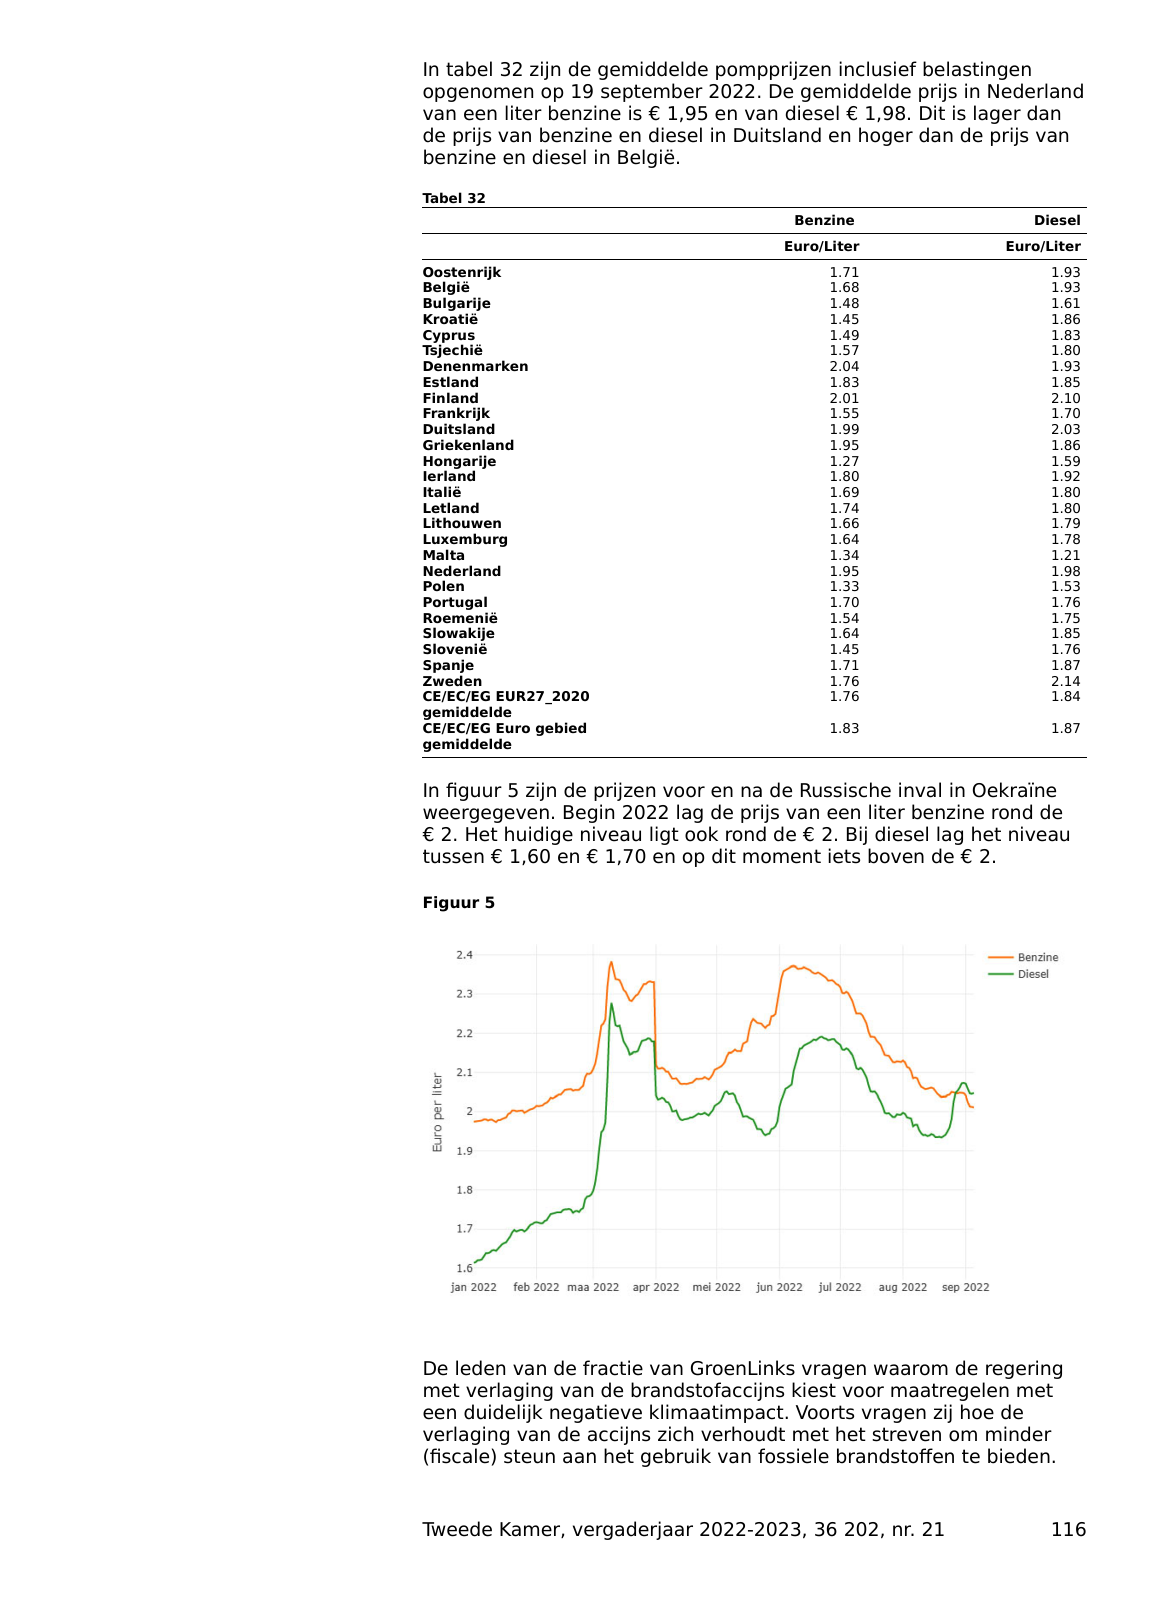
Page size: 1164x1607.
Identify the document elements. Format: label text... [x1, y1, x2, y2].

table_cell 1.84 [865, 689, 1087, 721]
table_cell 2.10 [865, 390, 1087, 406]
table_cell 1.45 [644, 312, 865, 327]
table_cell Tsjechië [422, 343, 644, 359]
table_cell 1.80 [644, 469, 865, 485]
table_cell Letland [422, 501, 644, 516]
table_cell Luxemburg [422, 532, 644, 548]
table_cell 1.55 [644, 406, 865, 422]
table_cell Zweden [422, 674, 644, 689]
table_cell 1.70 [865, 406, 1087, 422]
table_cell 1.34 [644, 548, 865, 563]
table_cell Ierland [422, 469, 644, 485]
table_cell Polen [422, 579, 644, 595]
table_cell 1.33 [644, 579, 865, 595]
table_cell Duitsland [422, 422, 644, 438]
table_cell 1.57 [644, 343, 865, 359]
table_cell 1.68 [644, 280, 865, 296]
table_cell 1.76 [865, 595, 1087, 611]
table_cell 1.87 [865, 658, 1087, 673]
table_cell Griekenland [422, 438, 644, 453]
table_cell [422, 208, 644, 233]
table_cell Nederland [422, 564, 644, 579]
table_cell 1.69 [644, 485, 865, 501]
table_cell Slowakije [422, 626, 644, 642]
table_cell Lithouwen [422, 516, 644, 532]
table_cell 1.70 [644, 595, 865, 611]
table_cell 1.83 [865, 328, 1087, 343]
table_cell Cyprus [422, 328, 644, 343]
table_cell 1.27 [644, 453, 865, 469]
table_cell Diesel [865, 208, 1087, 233]
table_cell Kroatië [422, 312, 644, 327]
table_cell 1.93 [865, 280, 1087, 296]
table_cell Slovenië [422, 642, 644, 658]
table_cell 1.71 [644, 658, 865, 673]
table_cell Euro/Liter [865, 234, 1087, 259]
table_cell Spanje [422, 658, 644, 673]
table_cell 1.86 [865, 438, 1087, 453]
table_cell 1.64 [644, 532, 865, 548]
table_cell 1.99 [644, 422, 865, 438]
table_cell 1.64 [644, 626, 865, 642]
table_cell 1.95 [644, 564, 865, 579]
table_cell CE/EC/EG EUR27_2020 gemiddelde [422, 689, 644, 721]
table_cell 1.49 [644, 328, 865, 343]
table_cell 2.14 [865, 674, 1087, 689]
text In tabel 32 zijn de gemiddelde pompprijzen inclusief belastingen opgenomen op 19 september 2022. De gemiddelde prijs in Nederland van een liter benzine is € 1,95 en van diesel € 1,98. Dit is lager dan de prijs van benzine en diesel in Duitsland en hoger dan de prijs van benzine en diesel in België. [422, 59, 1087, 169]
table_cell 2.03 [865, 422, 1087, 438]
table_cell Finland [422, 390, 644, 406]
table_cell 1.76 [865, 642, 1087, 658]
text De leden van de fractie van GroenLinks vragen waarom de regering met verlaging van de brandstofaccijns kiest voor maatregelen met een duidelijk negatieve klimaatimpact. Voorts vragen zij hoe de verlaging van de accijns zich verhoudt met het streven om minder (fiscale) steun aan het gebruik van fossiele brandstoffen te bieden. [422, 1358, 1087, 1468]
table_cell 2.04 [644, 359, 865, 375]
table_cell 1.80 [865, 343, 1087, 359]
table_cell Estland [422, 375, 644, 390]
table_cell 1.80 [865, 485, 1087, 501]
table_cell Denenmarken [422, 359, 644, 375]
table_cell [422, 234, 644, 259]
table_cell 1.48 [644, 296, 865, 312]
table_cell 2.01 [644, 390, 865, 406]
table_cell 1.83 [644, 375, 865, 390]
table_cell 1.71 [644, 260, 865, 280]
table_cell 1.87 [865, 721, 1087, 757]
table_cell 1.61 [865, 296, 1087, 312]
table_cell Oostenrijk [422, 260, 644, 280]
table_cell Benzine [644, 208, 865, 233]
table_cell 1.93 [865, 260, 1087, 280]
table_cell 1.95 [644, 438, 865, 453]
table_cell Portugal [422, 595, 644, 611]
table_cell 1.93 [865, 359, 1087, 375]
table_cell 1.76 [644, 674, 865, 689]
table_cell CE/EC/EG Euro gebied gemiddelde [422, 721, 644, 757]
table_cell Roemenië [422, 611, 644, 626]
table_cell 1.79 [865, 516, 1087, 532]
table_cell 1.78 [865, 532, 1087, 548]
table_cell 1.66 [644, 516, 865, 532]
text In figuur 5 zijn de prijzen voor en na de Russische inval in Oekraïne weergegeven. Begin 2022 lag de prijs van een liter benzine rond de € 2. Het huidige niveau ligt ook rond de € 2. Bij diesel lag het niveau tussen € 1,60 en € 1,70 en op dit moment iets boven de € 2. [422, 780, 1087, 868]
table_cell 1.92 [865, 469, 1087, 485]
table_cell 1.98 [865, 564, 1087, 579]
table_cell Italië [422, 485, 644, 501]
text Figuur 5 [422, 894, 1072, 912]
table_cell Malta [422, 548, 644, 563]
picture [422, 923, 1072, 1314]
table_cell Frankrijk [422, 406, 644, 422]
table_cell 1.54 [644, 611, 865, 626]
table_cell 1.59 [865, 453, 1087, 469]
table_cell 1.86 [865, 312, 1087, 327]
table_cell 1.83 [644, 721, 865, 757]
table_cell 1.85 [865, 626, 1087, 642]
table_header Tabel 32 [422, 191, 1087, 207]
table_cell 1.74 [644, 501, 865, 516]
table_cell 1.85 [865, 375, 1087, 390]
table_cell 1.76 [644, 689, 865, 721]
table_cell Hongarije [422, 453, 644, 469]
table_cell Euro/Liter [644, 234, 865, 259]
table_cell 1.45 [644, 642, 865, 658]
table_cell België [422, 280, 644, 296]
table_cell 1.53 [865, 579, 1087, 595]
table_cell Bulgarije [422, 296, 644, 312]
table_cell 1.21 [865, 548, 1087, 563]
table_cell 1.75 [865, 611, 1087, 626]
table_cell 1.80 [865, 501, 1087, 516]
